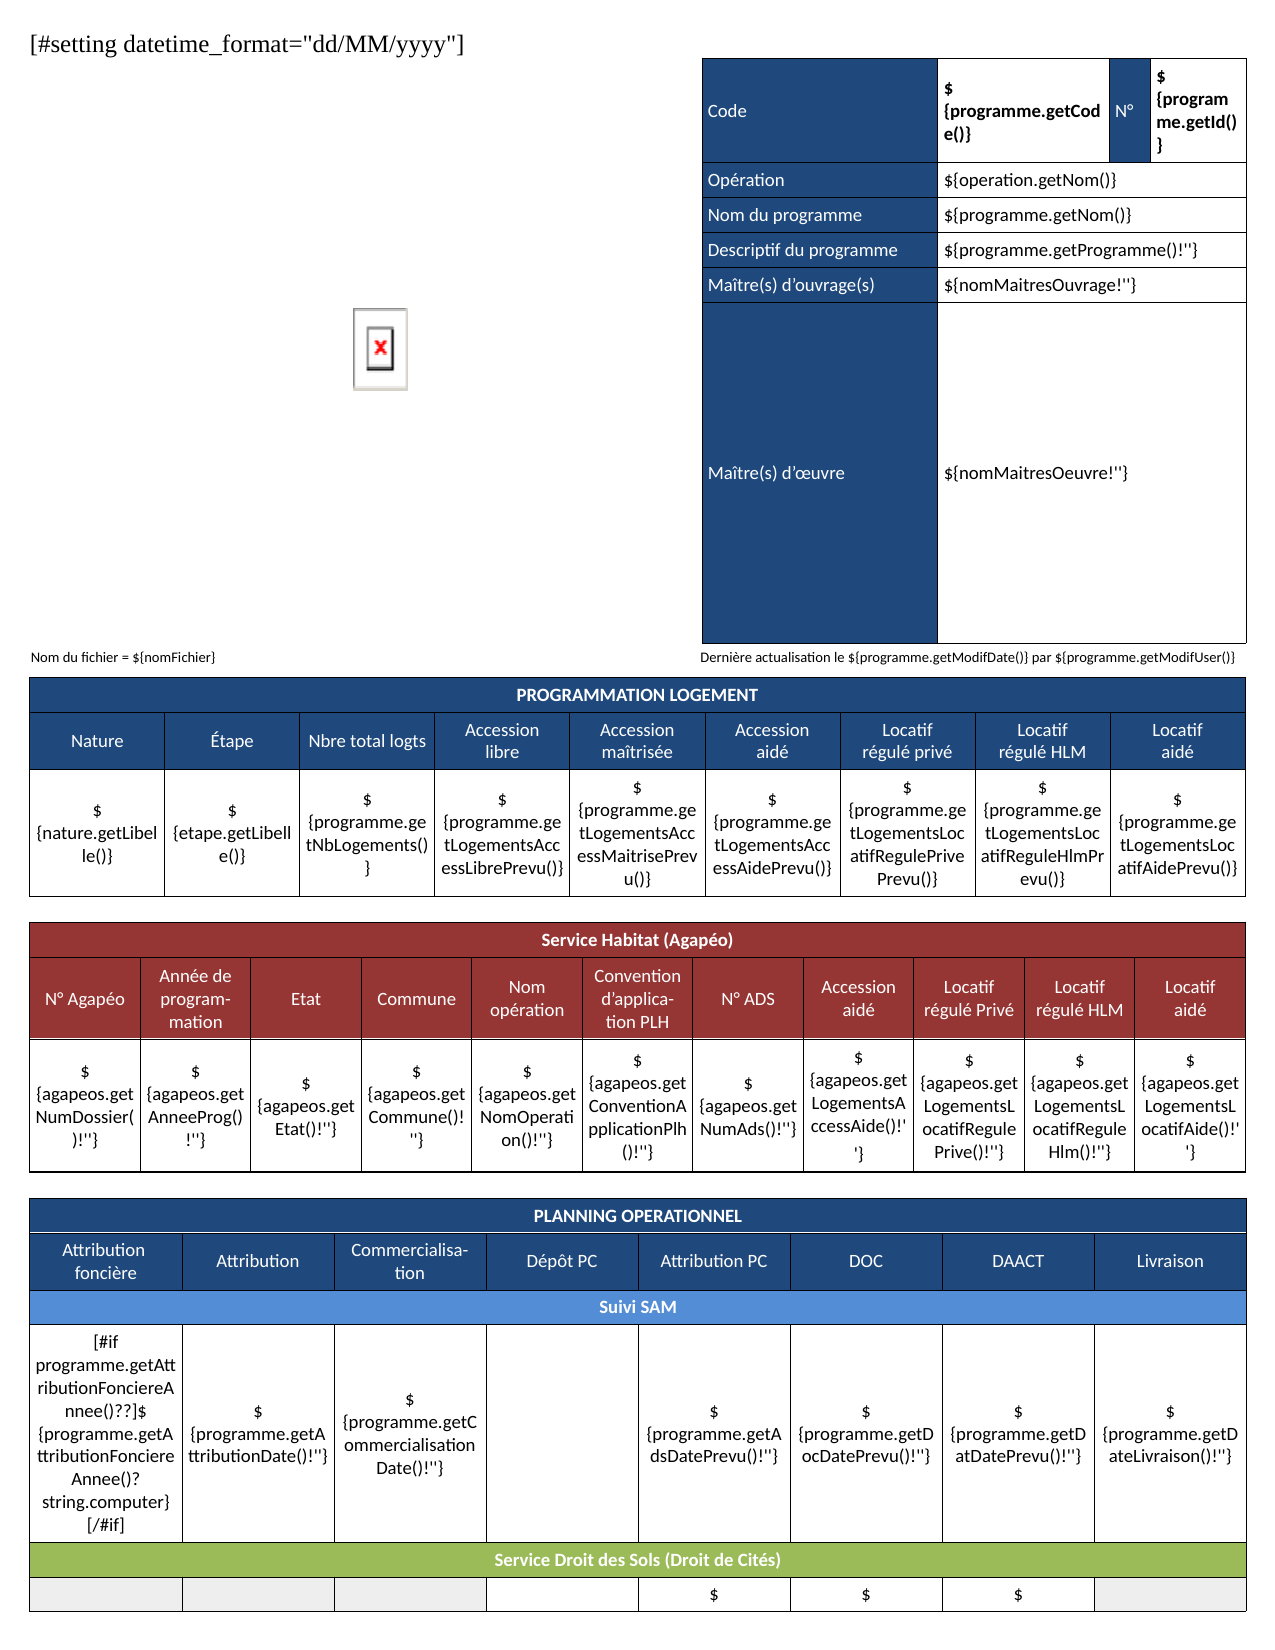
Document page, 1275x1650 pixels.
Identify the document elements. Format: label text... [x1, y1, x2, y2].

table_cell ${agapeos.getCommune()!''} [362, 1040, 471, 1171]
table_header [35, 58, 702, 643]
table_cell Attribution PC [639, 1234, 790, 1290]
table_cell Convention d’applica- tion PLH [583, 958, 692, 1038]
table_cell Opération [703, 163, 937, 197]
table_cell ${etape.getLibelle()} [165, 770, 299, 896]
table_cell Attribution foncière [30, 1234, 182, 1290]
table_cell [#if programme.getAttributionFonciereAnnee()??]${programme.getAttributionFonciereAnnee()?string.computer}[/#if] [30, 1325, 182, 1542]
table_cell ${programme.getLogementsLocatifReguleHlmPrevu()} [976, 770, 1110, 896]
table_cell ${programme.getAdsDatePrevu()!''} [639, 1325, 790, 1542]
table_cell ${programme.getLogementsLocatifAidePrevu()} [1111, 770, 1245, 896]
table_cell Nom du programme [703, 198, 937, 232]
table_cell Descriptif du programme [703, 233, 937, 267]
table_cell $ [791, 1578, 942, 1611]
table_cell ${programme.getLogementsAccessAidePrevu()} [706, 770, 840, 896]
table_cell ${operation.getNom()} [938, 163, 1246, 197]
table_cell Maître(s) d’ouvrage(s) [703, 268, 937, 301]
table_cell ${programme.getLogementsLocatifRegulePrivePrevu()} [841, 770, 975, 896]
table_cell Accession aidé [804, 958, 913, 1038]
table_header PLANNING OPERATIONNEL [30, 1199, 1246, 1232]
table_header Dernière actualisation le ${programme.getModifDate()} par ${programme.getModifUser()} [620, 648, 1246, 677]
table_header PROGRAMMATION LOGEMENT [30, 678, 1245, 712]
table_cell ${programme.getProgramme()!''} [938, 233, 1246, 267]
picture [82, 64, 655, 637]
table_cell ${nature.getLibelle()} [30, 770, 164, 896]
table_cell ${agapeos.getLogementsLocatifRegulePrive()!''} [914, 1040, 1024, 1171]
table_cell [335, 1578, 486, 1611]
table_header Nom du fichier = ${nomFichier} [30, 648, 620, 677]
table_cell ${programme.getLogementsAccessMaitrisePrevu()} [570, 770, 705, 896]
table_header ${programme.getId()} [1151, 59, 1246, 162]
table_cell Locatif aidé [1111, 713, 1245, 769]
table_cell Commercialisa- tion [335, 1234, 486, 1290]
table_cell ${programme.getDocDatePrevu()!''} [791, 1325, 942, 1542]
table_cell Attribution [183, 1234, 334, 1290]
table_cell Locatif régulé HLM [976, 713, 1110, 769]
table_cell ${programme.getNom()} [938, 198, 1246, 232]
table_cell ${agapeos.getLogementsAccessAide()!''} [804, 1040, 913, 1171]
table_cell ${agapeos.getNumDossier()!''} [30, 1040, 140, 1171]
table_header [1246, 648, 1275, 677]
table_cell Accession aidé [706, 713, 840, 769]
table_cell ${programme.getDateLivraison()!''} [1095, 1325, 1246, 1542]
table_cell ${programme.getDatDatePrevu()!''} [943, 1325, 1094, 1542]
table_cell ${programme.getCommercialisationDate()!''} [335, 1325, 486, 1542]
table_cell DAACT [943, 1234, 1094, 1290]
table_cell ${agapeos.getConventionApplicationPlh()!''} [583, 1040, 692, 1171]
table_cell DOC [791, 1234, 942, 1290]
table_cell ${programme.getNbLogements()} [300, 770, 434, 896]
table_cell ${programme.getLogementsAccessLibrePrevu()} [435, 770, 569, 896]
table_cell Étape [165, 713, 299, 769]
table_cell Locatif régulé HLM [1025, 958, 1134, 1038]
table_cell [487, 1578, 638, 1611]
table_cell ${agapeos.getNumAds()!''} [693, 1040, 803, 1171]
table_header Service Habitat (Agapéo) [30, 923, 1245, 957]
table_cell ${agapeos.getEtat()!''} [251, 1040, 361, 1171]
table_cell Locatif aidé [1135, 958, 1245, 1038]
table_cell Commune [362, 958, 471, 1038]
table_cell ${agapeos.getLogementsLocatifAide()!''} [1135, 1040, 1245, 1171]
table_cell ${agapeos.getNomOperation()!''} [472, 1040, 582, 1171]
table_cell Accession libre [435, 713, 569, 769]
table_cell Nom opération [472, 958, 582, 1038]
table_cell N° ADS [693, 958, 803, 1038]
table_cell [1095, 1578, 1246, 1611]
table_header N° [1110, 59, 1150, 162]
table_cell Etat [251, 958, 361, 1038]
table_header Code [703, 59, 937, 162]
table_cell Locatif régulé privé [841, 713, 975, 769]
table_cell Nbre total logts [300, 713, 434, 769]
table_cell ${programme.getAttributionDate()!''} [183, 1325, 334, 1542]
table_cell Nature [30, 713, 164, 769]
table_cell ${nomMaitresOuvrage!''} [938, 268, 1246, 301]
table_cell Livraison [1095, 1234, 1246, 1290]
table_cell [487, 1325, 638, 1542]
table_cell ${agapeos.getAnneeProg()!''} [141, 1040, 250, 1171]
table_cell $ [639, 1578, 790, 1611]
table_cell [30, 1578, 182, 1611]
table_header ${programme.getCode()} [938, 59, 1109, 162]
table_cell Suivi SAM [30, 1291, 1246, 1324]
text [#setting datetime_format="dd/MM/yyyy"] [29, 29, 1246, 58]
table_cell Maître(s) d’œuvre [703, 303, 937, 643]
table_cell ${agapeos.getLogementsLocatifReguleHlm()!''} [1025, 1040, 1134, 1171]
table_cell Année de program-mation [141, 958, 250, 1038]
table_cell [183, 1578, 334, 1611]
table_cell Accession maîtrisée [570, 713, 705, 769]
table_cell Dépôt PC [487, 1234, 638, 1290]
table_cell N° Agapéo [30, 958, 140, 1038]
table_cell Locatif régulé Privé [914, 958, 1024, 1038]
table_cell ${nomMaitresOeuvre!''} [938, 303, 1246, 643]
table_cell Service Droit des Sols (Droit de Cités) [30, 1543, 1246, 1577]
table_cell $ [943, 1578, 1094, 1611]
